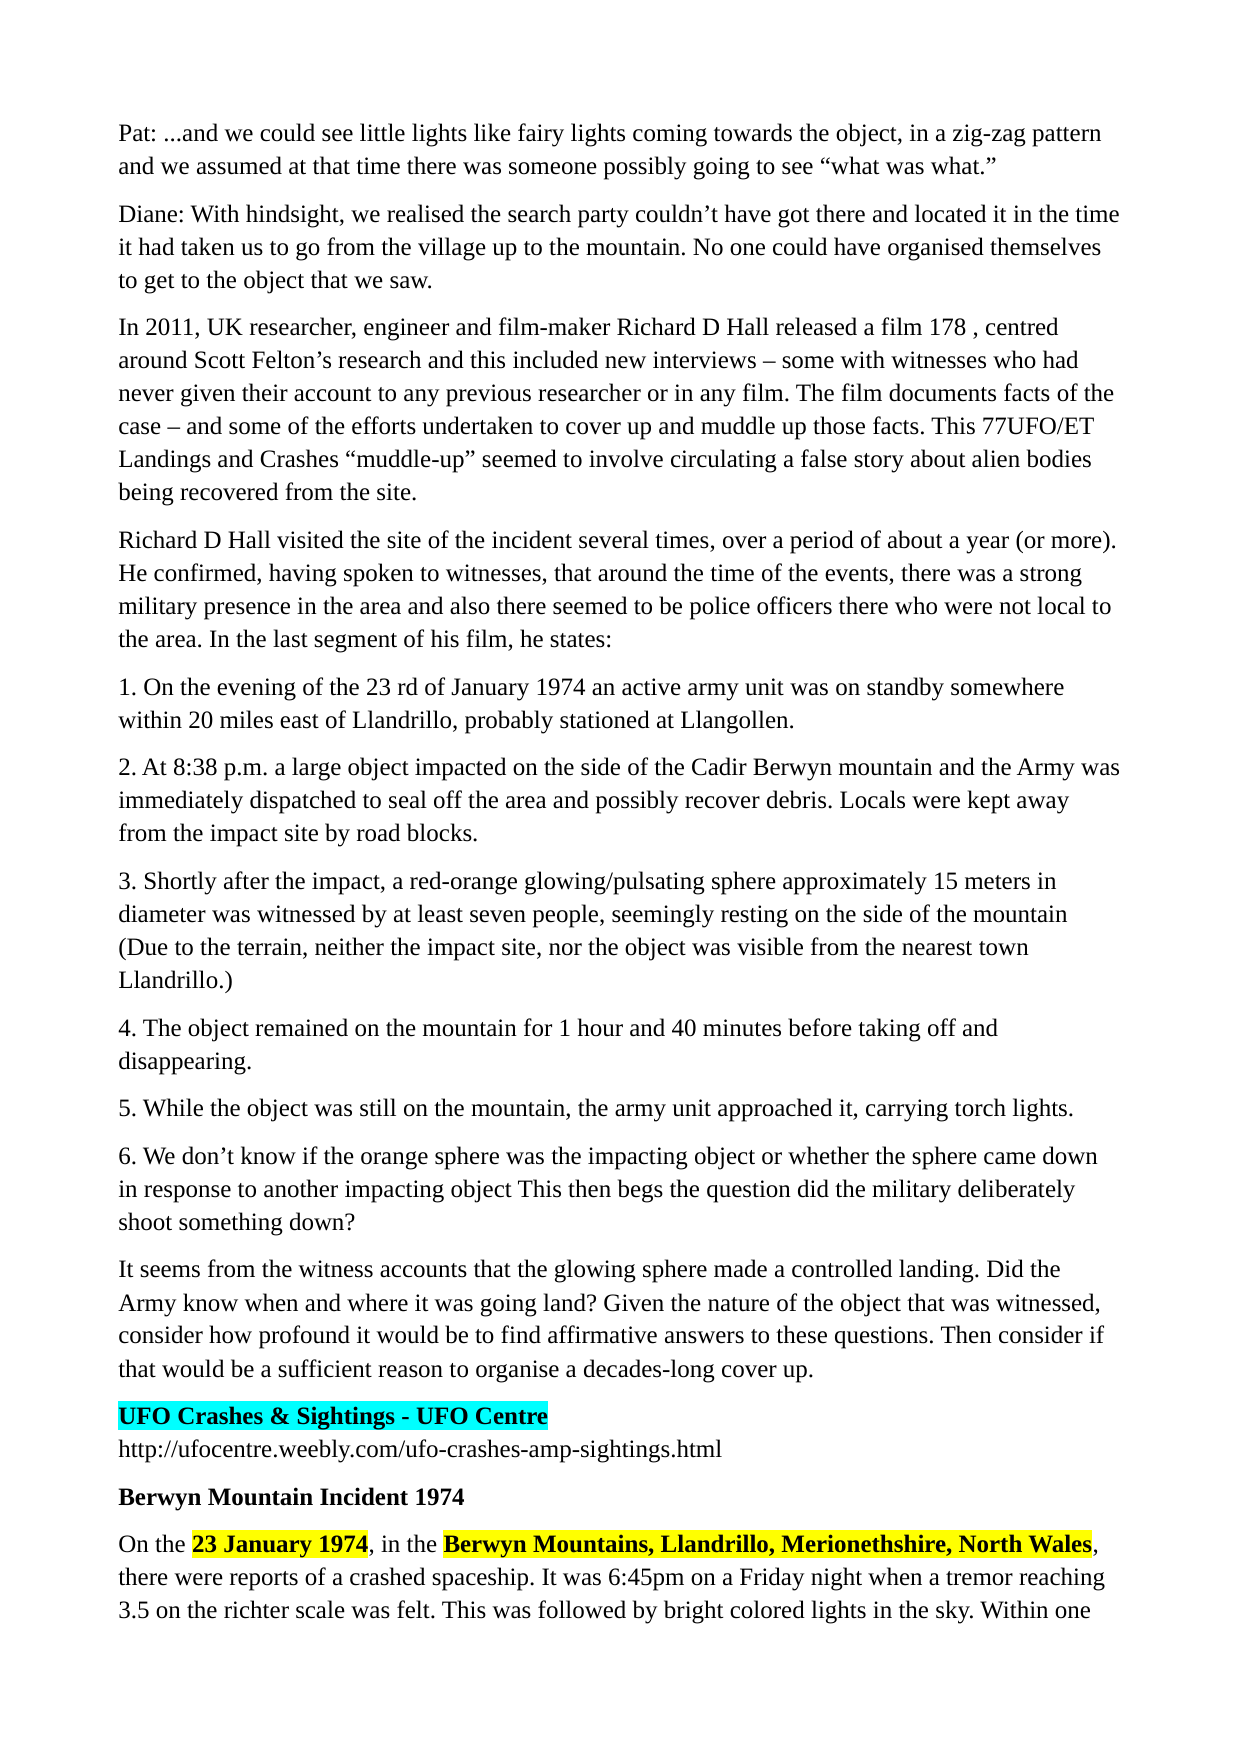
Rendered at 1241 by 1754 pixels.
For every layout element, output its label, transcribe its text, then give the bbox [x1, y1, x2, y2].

text 3. Shortly after the impact, a red-orange glowing/pulsating sphere approximately 15 meters in diameter was witnessed by at least seven people, seemingly resting on the side of the mountain (Due to the terrain, neither the impact site, nor the object was visible from the nearest town Llandrillo.) [118, 866, 1122, 994]
text In 2011, UK researcher, engineer and film-maker Richard D Hall released a film 178 , centred around Scott Felton’s research and this included new interviews – some with witnesses who had never given their account to any previous researcher or in any film. The film documents facts of the case – and some of the efforts undertaken to cover up and muddle up those facts. This 77UFO/ET Landings and Crashes “muddle-up” seemed to involve circulating a false story about alien bodies being recovered from the site. [118, 312, 1122, 506]
text On the 23 January 1974, in the Berwyn Mountains, Llandrillo, Merionethshire, North Wales, there were reports of a crashed spaceship. It was 6:45pm on a Friday night when a tremor reaching 3.5 on the richter scale was felt. This was followed by bright colored lights in the sky. Within one [118, 1529, 1122, 1624]
text 4. The object remained on the mountain for 1 hour and 40 minutes before taking off and disappearing. [118, 1013, 1122, 1074]
text UFO Crashes & Sightings - UFO Centre http://ufocentre.weebly.com/ufo-crashes-amp-sightings.html [118, 1401, 1122, 1463]
text 5. While the object was still on the mountain, the army unit approached it, carrying torch lights. [118, 1093, 1122, 1122]
text 1. On the evening of the 23 rd of January 1974 an active army unit was on standby somewhere within 20 miles east of Llandrillo, probably stationed at Llangollen. [118, 672, 1122, 733]
text 6. We don’t know if the orange sphere was the impacting object or whether the sphere came down in response to another impacting object This then begs the question did the military deliberately shoot something down? [118, 1141, 1122, 1236]
text Richard D Hall visited the site of the incident several times, over a period of about a year (or more). He confirmed, having spoken to witnesses, that around the time of the events, there was a strong military presence in the area and also there seemed to be police officers there who were not local to the area. In the last segment of his film, he states: [118, 525, 1122, 653]
text Pat: ...and we could see little lights like fairy lights coming towards the object, in a zig-zag pattern and we assumed at that time there was someone possibly going to see “what was what.” [118, 118, 1122, 180]
text Berwyn Mountain Incident 1974 [118, 1482, 1122, 1511]
text Diane: With hindsight, we realised the search party couldn’t have got there and located it in the time it had taken us to go from the village up to the mountain. No one could have organised themselves to get to the object that we saw. [118, 199, 1122, 293]
text It seems from the witness accounts that the glowing sphere made a controlled landing. Did the Army know when and where it was going land? Given the nature of the object that was witnessed, consider how profound it would be to find affirmative answers to these questions. Then consider if that would be a sufficient reason to organise a decades-long cover up. [118, 1254, 1122, 1382]
text 2. At 8:38 p.m. a large object impacted on the side of the Cadir Berwyn mountain and the Army was immediately dispatched to seal off the area and possibly recover debris. Locals were kept away from the impact site by road blocks. [118, 752, 1122, 847]
